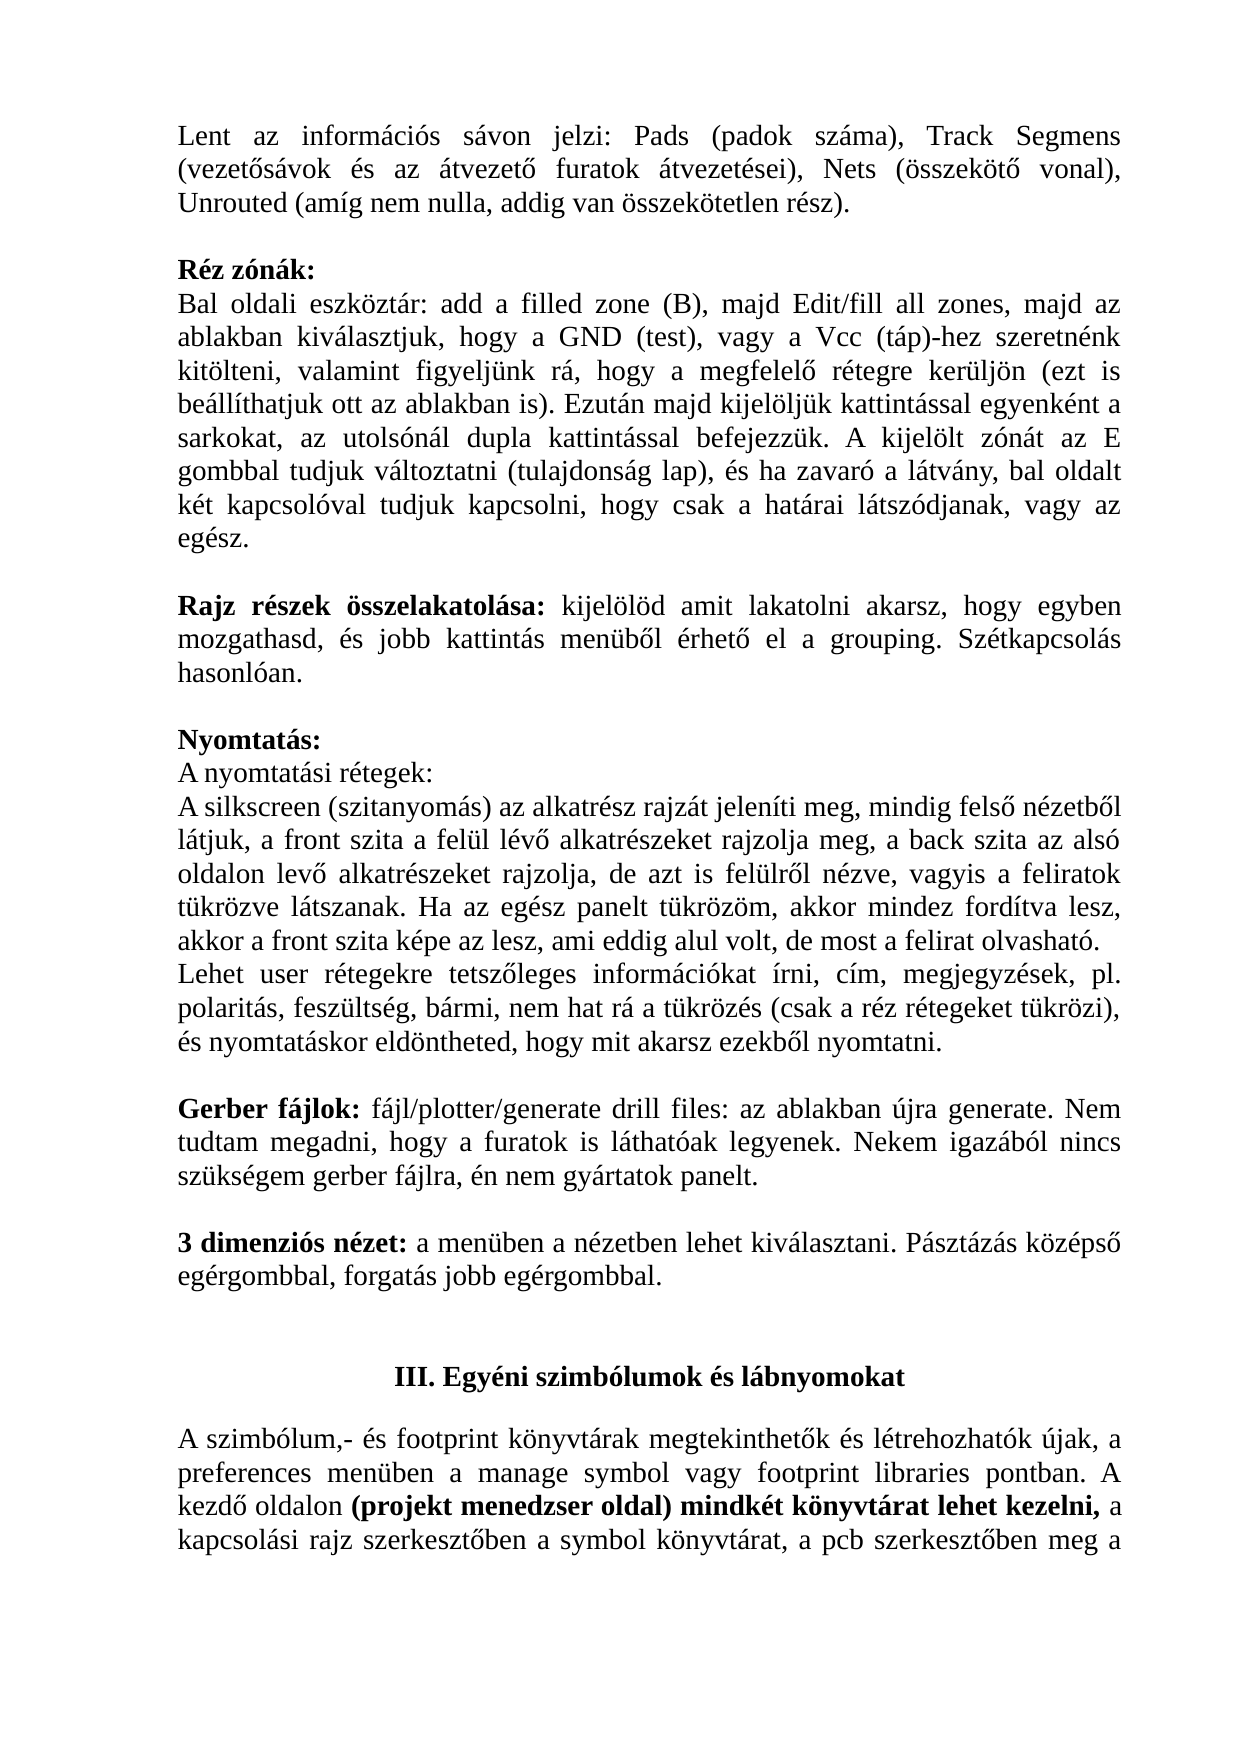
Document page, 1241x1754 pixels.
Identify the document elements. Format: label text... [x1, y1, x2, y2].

text A nyomtatási rétegek: [177, 755, 1122, 789]
text Bal oldali eszköztár: add a filled zone (B), majd Edit/fill all zones, majd az ablakban kiválasztjuk, hogy a GND (test), vagy a Vcc (táp)-hez szeretnénk kitölteni, valamint figyeljünk rá, hogy a megfelelő rétegre kerüljön (ezt is beállíthatjuk ott az ablakban is). Ezután majd kijelöljük kattintással egyenként a sarkokat, az utolsónál dupla kattintással befejezzük. A kijelölt zónát az E gombbal tudjuk változtatni (tulajdonság lap), és ha zavaró a látvány, bal oldalt két kapcsolóval tudjuk kapcsolni, hogy csak a határai látszódjanak, vagy az egész. [177, 286, 1122, 554]
text Lehet user rétegekre tetszőleges információkat írni, cím, megjegyzések, pl. polaritás, feszültség, bármi, nem hat rá a tükrözés (csak a réz rétegeket tükrözi), és nyomtatáskor eldöntheted, hogy mit akarsz ezekből nyomtatni. [177, 957, 1122, 1057]
text Rajz részek összelakatolása: kijelölöd amit lakatolni akarsz, hogy egyben mozgathasd, és jobb kattintás menüből érhető el a grouping. Szétkapcsolás hasonlóan. [177, 588, 1122, 688]
text Lent az információs sávon jelzi: Pads (padok száma), Track Segmens (vezetősávok és az átvezető furatok átvezetései), Nets (összekötő vonal), Unrouted (amíg nem nulla, addig van összekötetlen rész). [177, 118, 1122, 219]
text III. Egyéni szimbólumok és lábnyomokat [177, 1359, 1122, 1393]
text Nyomtatás: [177, 722, 1122, 755]
text Réz zónák: [177, 252, 1122, 286]
text 3 dimenziós nézet: a menüben a nézetben lehet kiválasztani. Pásztázás középső egérgombbal, forgatás jobb egérgombbal. [177, 1225, 1122, 1292]
text A szimbólum,- és footprint könyvtárak megtekinthetők és létrehozhatók újak, a preferences menüben a manage symbol vagy footprint libraries pontban. A kezdő oldalon (projekt menedzser oldal) mindkét könyvtárat lehet kezelni, a kapcsolási rajz szerkesztőben a symbol könyvtárat, a pcb szerkesztőben meg a [177, 1421, 1122, 1556]
text Gerber fájlok: fájl/plotter/generate drill files: az ablakban újra generate. Nem tudtam megadni, hogy a furatok is láthatóak legyenek. Nekem igazából nincs szükségem gerber fájlra, én nem gyártatok panelt. [177, 1091, 1122, 1191]
text A silkscreen (szitanyomás) az alkatrész rajzát jeleníti meg, mindig felső nézetből látjuk, a front szita a felül lévő alkatrészeket rajzolja meg, a back szita az alsó oldalon levő alkatrészeket rajzolja, de azt is felülről nézve, vagyis a feliratok tükrözve látszanak. Ha az egész panelt tükrözöm, akkor mindez fordítva lesz, akkor a front szita képe az lesz, ami eddig alul volt, de most a felirat olvasható. [177, 789, 1122, 957]
